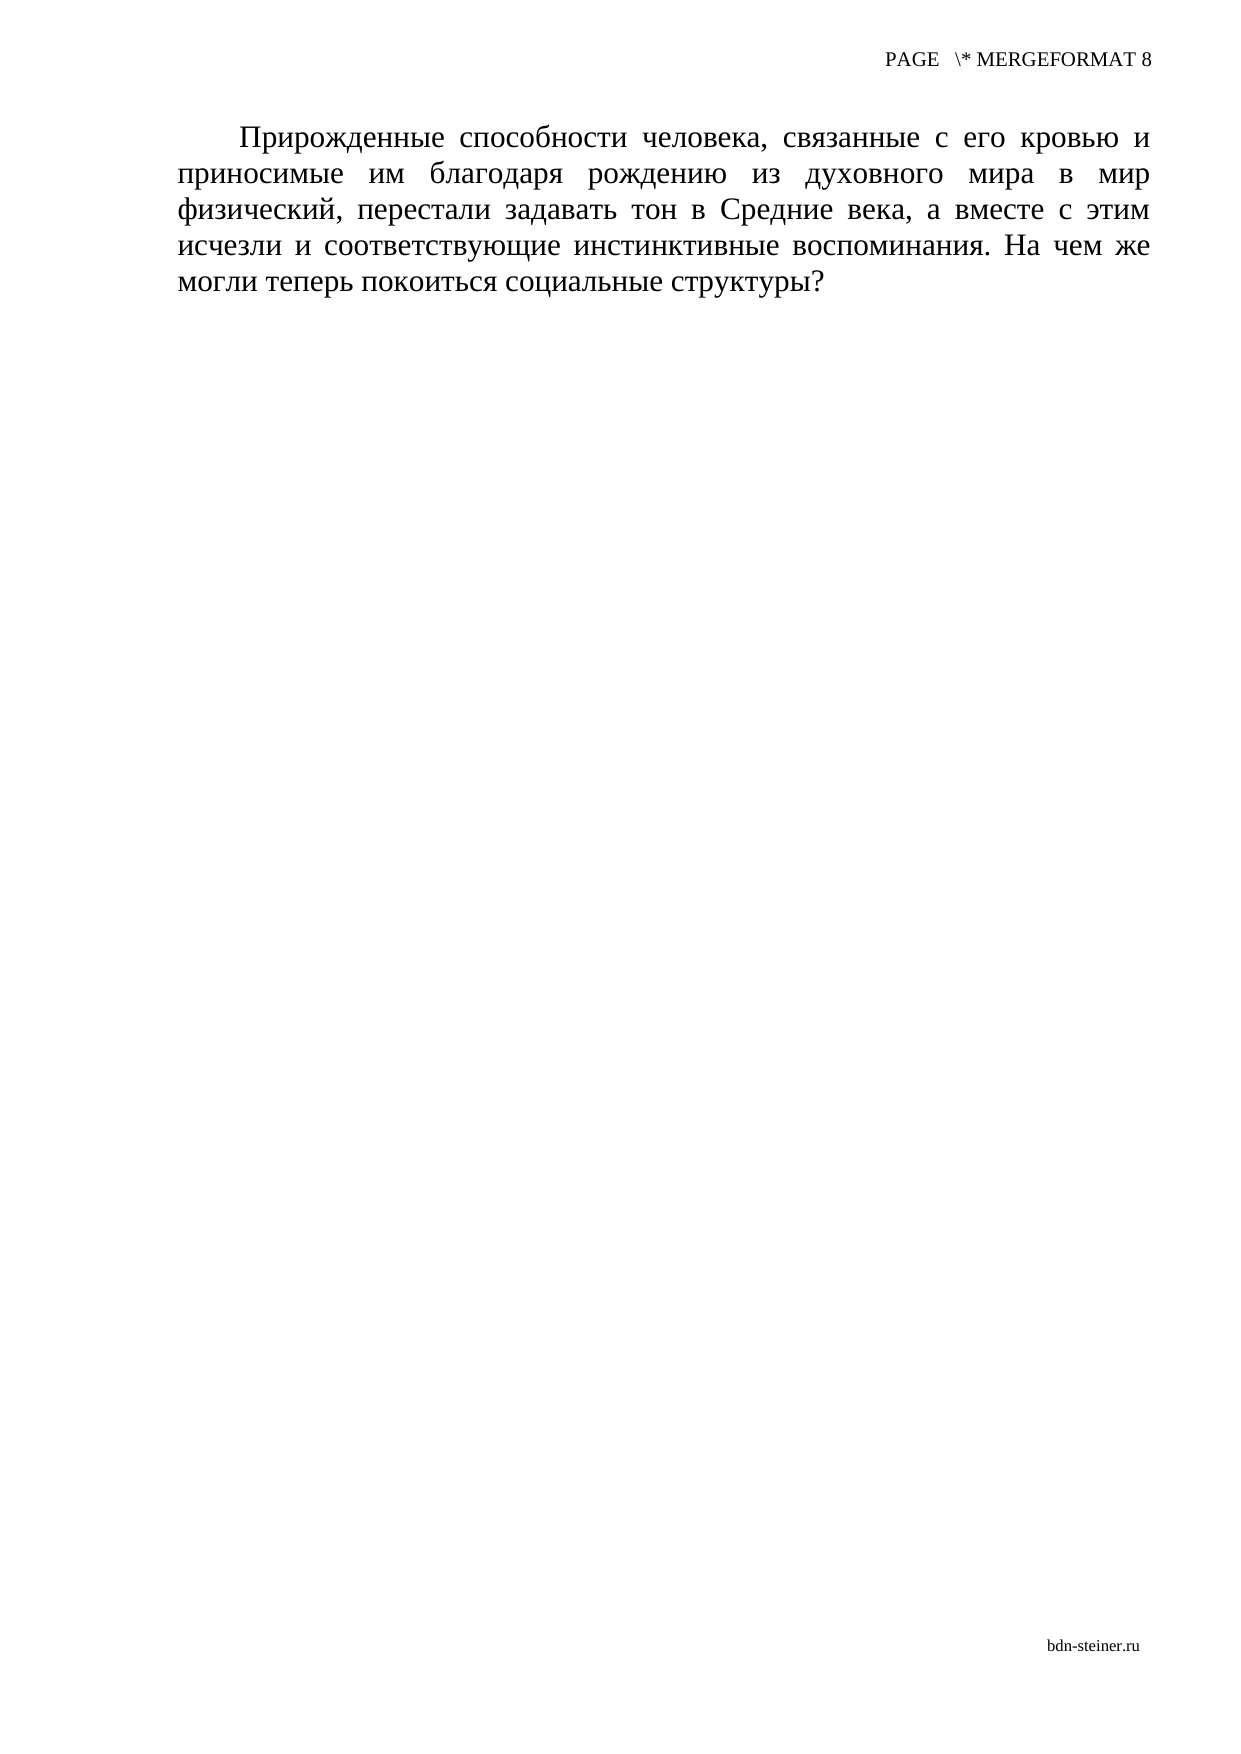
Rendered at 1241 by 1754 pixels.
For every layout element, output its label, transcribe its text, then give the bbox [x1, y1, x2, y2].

text Прирожденные способности человека, связанные с его кровью и приносимые им благодаря рождению из духовного мира в мир физический, перестали задавать тон в Средние века, а вместе с этим исчезли и соответствующие инстинктивные воспоминания. На чем же могли теперь покоиться социальные структуры? [177, 118, 1152, 298]
